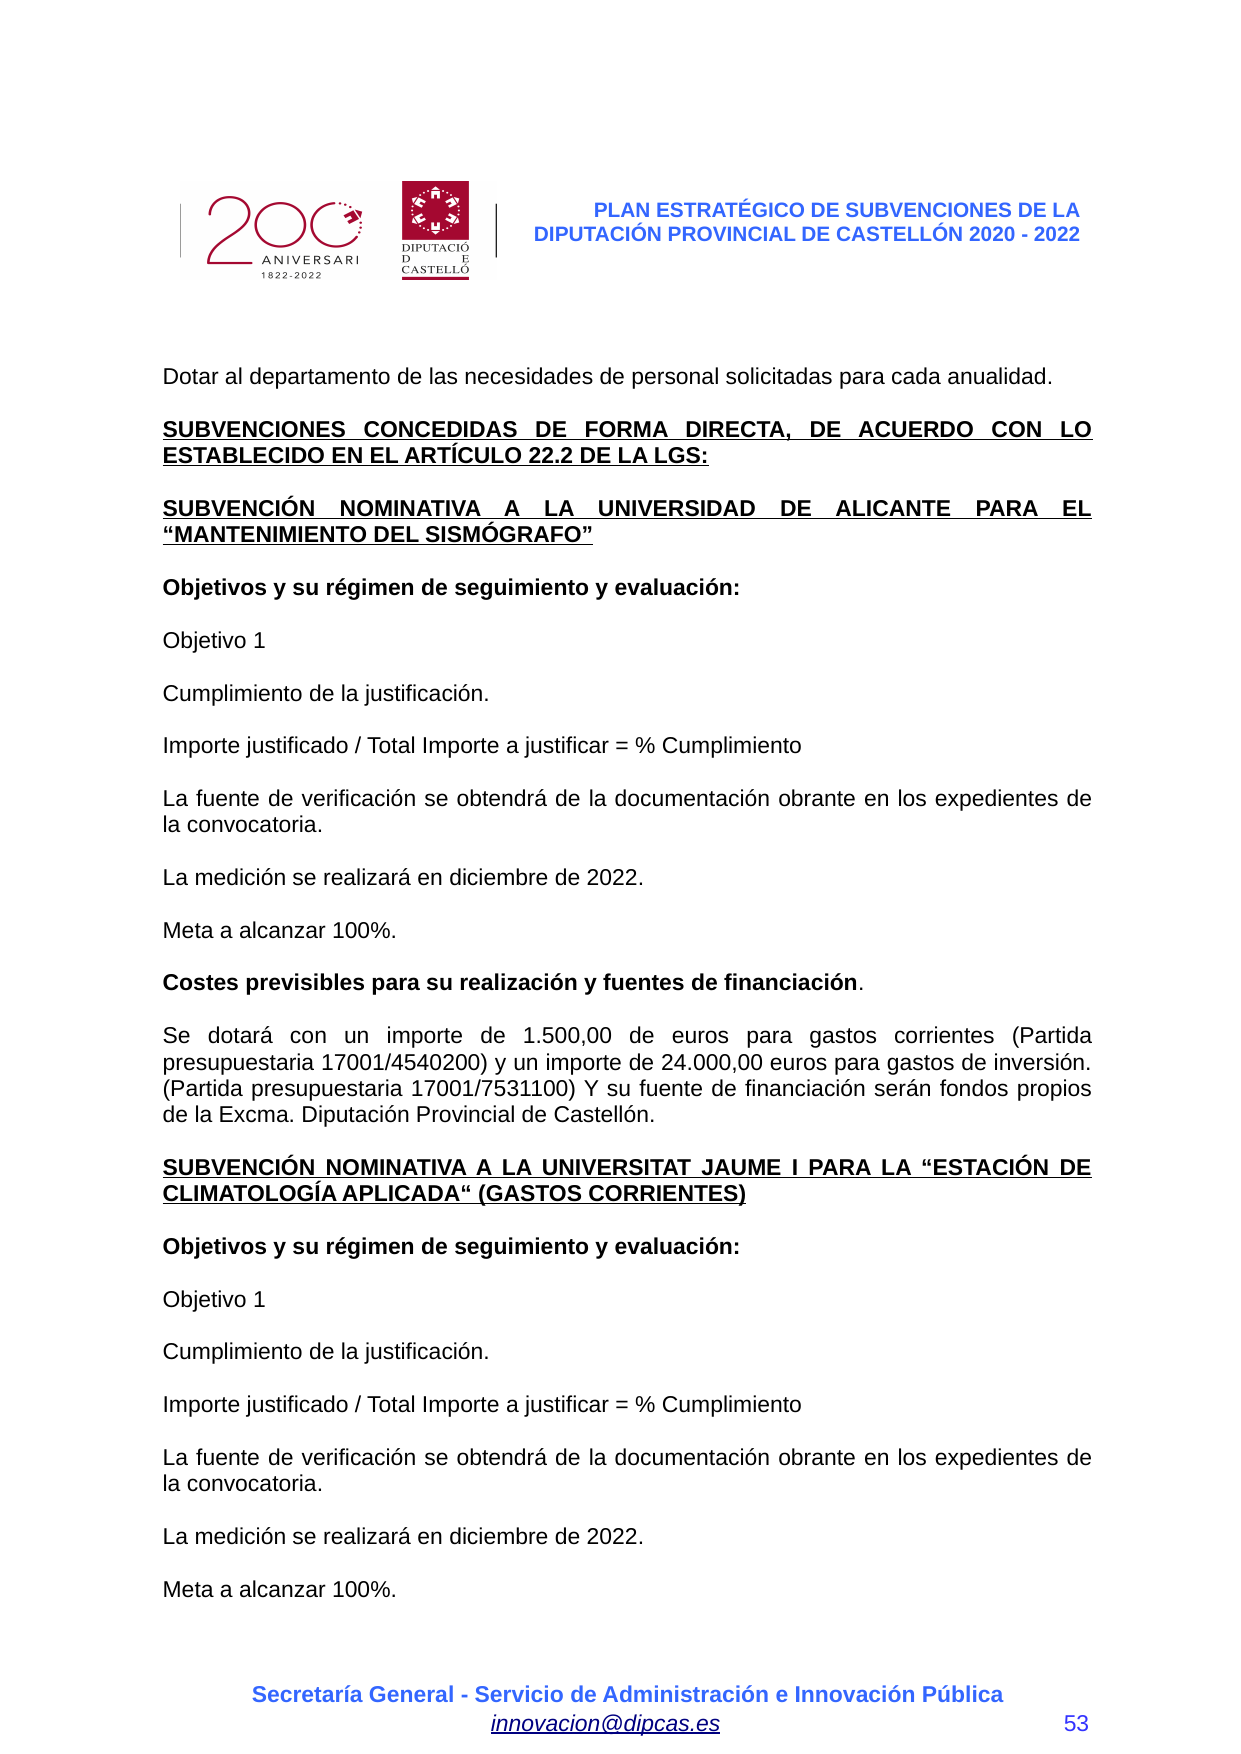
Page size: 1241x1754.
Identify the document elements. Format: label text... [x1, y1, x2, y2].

text Importe justificado / Total Importe a justificar = % Cumplimiento [162, 732, 1092, 758]
text Importe justificado / Total Importe a justificar = % Cumplimiento [162, 1391, 1092, 1417]
text Objetivos y su régimen de seguimiento y evaluación: [162, 574, 1092, 600]
text Cumplimiento de la justificación. [162, 1338, 1092, 1365]
text Cumplimiento de la justificación. [162, 679, 1092, 706]
text La medición se realizará en diciembre de 2022. [162, 864, 1092, 890]
text SUBVENCIONES CONCEDIDAS DE FORMA DIRECTA, DE ACUERDO CON LO [162, 416, 1092, 439]
text CLIMATOLOGÍA APLICADA“ (GASTOS CORRIENTES) [162, 1178, 1092, 1207]
text La medición se realizará en diciembre de 2022. [162, 1523, 1092, 1549]
text La fuente de verificación se obtendrá de la documentación obrante en los expedientes de la convocatoria. [162, 1444, 1092, 1496]
text Objetivo 1 [162, 627, 1092, 653]
text ESTABLECIDO EN EL ARTÍCULO 22.2 DE LA LGS: [162, 440, 1092, 469]
text Dotar al departamento de las necesidades de personal solicitadas para cada anualidad. [162, 363, 1092, 389]
picture [180, 181, 497, 280]
text “MANTENIMIENTO DEL SISMÓGRAFO” [162, 519, 1092, 548]
text Se dotará con un importe de 1.500,00 de euros para gastos corrientes (Partida presupuestaria 17001/4540200) y un importe de 24.000,00 euros para gastos de inversión. (Partida presupuestaria 17001/7531100) Y su fuente de financiación serán fondos propios de la Excma. Diputación Provincial de Castellón. [162, 1022, 1092, 1127]
text Costes previsibles para su realización y fuentes de financiación. [162, 969, 1092, 996]
text SUBVENCIÓN NOMINATIVA A LA UNIVERSIDAD DE ALICANTE PARA EL [162, 495, 1092, 518]
text Objetivos y su régimen de seguimiento y evaluación: [162, 1233, 1092, 1259]
text Objetivo 1 [162, 1286, 1092, 1312]
text Meta a alcanzar 100%. [162, 917, 1092, 943]
text Meta a alcanzar 100%. [162, 1576, 1092, 1602]
text La fuente de verificación se obtendrá de la documentación obrante en los expedientes de la convocatoria. [162, 785, 1092, 838]
text SUBVENCIÓN NOMINATIVA A LA UNIVERSITAT JAUME I PARA LA “ESTACIÓN DE [162, 1154, 1092, 1177]
